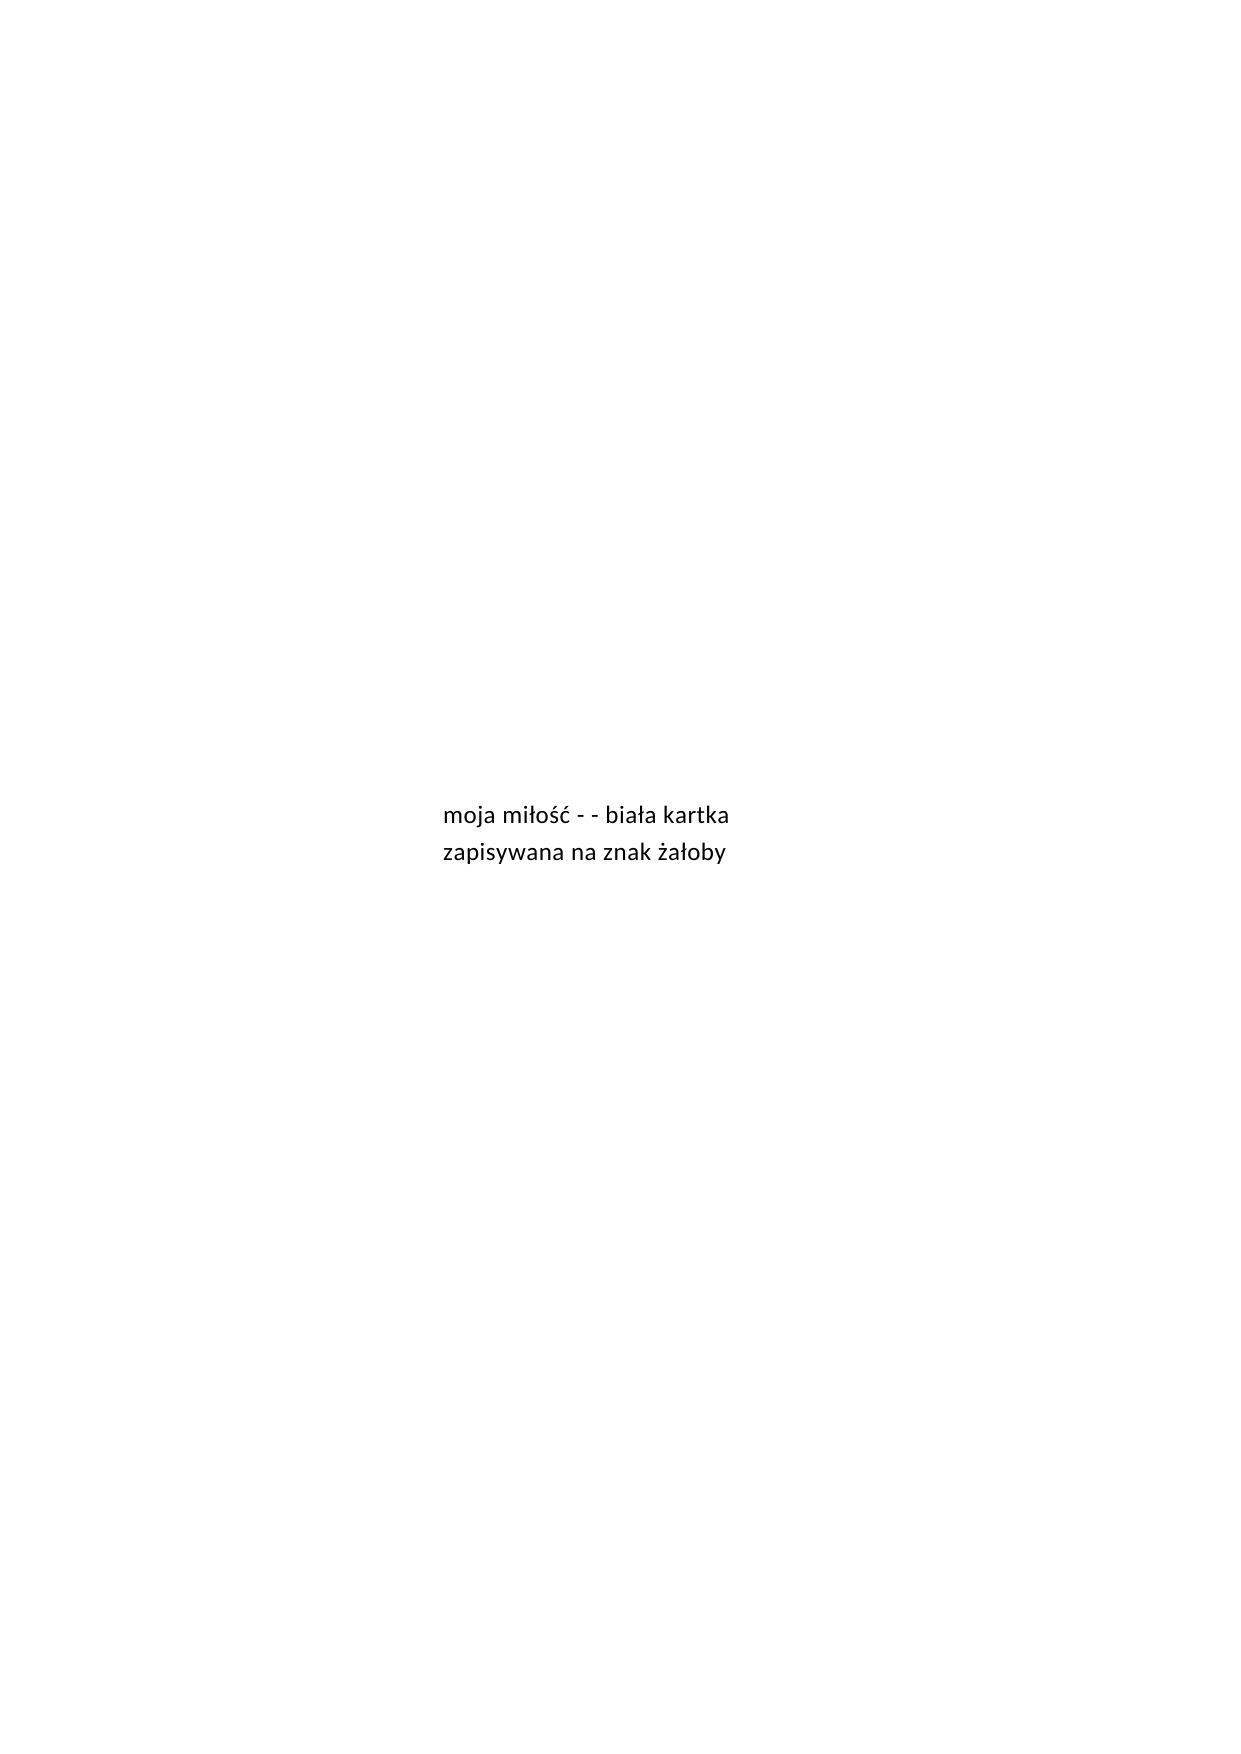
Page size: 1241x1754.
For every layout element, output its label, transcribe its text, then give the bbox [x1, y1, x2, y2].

text moja miłość - - biała kartka zapisywana na znak żałoby [443, 794, 761, 868]
